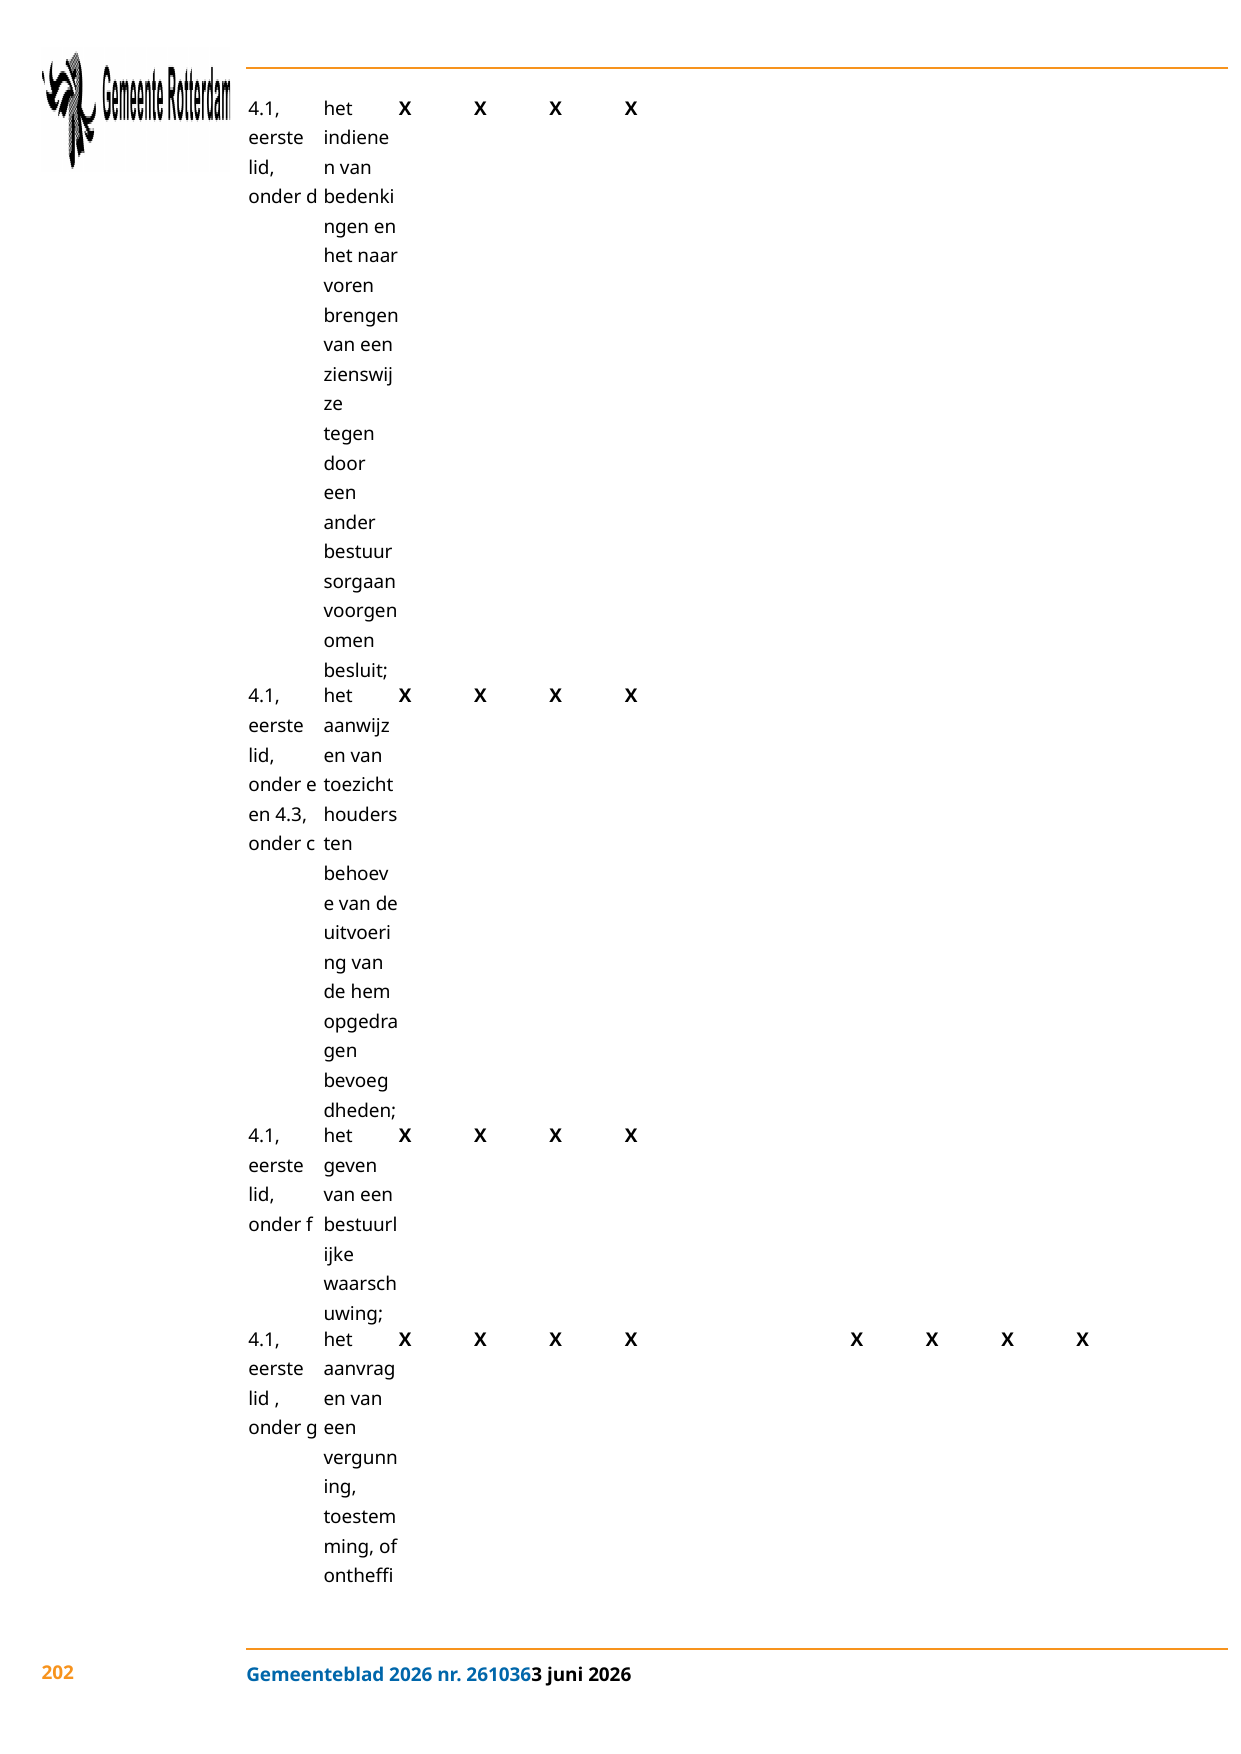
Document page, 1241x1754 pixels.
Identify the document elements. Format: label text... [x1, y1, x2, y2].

table_cell [1001, 683, 1076, 1122]
table_cell [850, 1123, 926, 1326]
table_cell het geven van een bestuurlijke waarschuwing; [323, 1123, 398, 1326]
table_cell 4.1, eerste lid , onder g [248, 1326, 323, 1588]
table_cell X [549, 1326, 624, 1588]
table_cell [775, 683, 850, 1122]
table_cell [926, 95, 1001, 683]
table_cell X [549, 1123, 624, 1326]
table_cell [700, 683, 775, 1122]
table_cell X [1076, 1326, 1152, 1588]
table_cell 4.1, eerste lid, onder d [248, 95, 323, 683]
table_cell X [625, 1326, 700, 1588]
table_cell X [1001, 1326, 1076, 1588]
table_cell [1001, 95, 1076, 683]
table_cell X [399, 683, 474, 1122]
table_cell het indienen van bedenkingen en het naar voren brengen van een zienswijze tegen door een ander bestuursorgaan voorgenomen besluit; [323, 95, 398, 683]
table_cell X [399, 1123, 474, 1326]
table_cell [926, 1123, 1001, 1326]
table_cell X [474, 1326, 549, 1588]
table_cell X [625, 1123, 700, 1326]
table_cell het aanwijzen van toezichthouders ten behoeve van de uitvoering van de hem opgedragen bevoegdheden; [323, 683, 398, 1122]
table_cell [775, 1326, 850, 1588]
table_cell X [474, 683, 549, 1122]
table_cell [850, 683, 926, 1122]
table_cell 4.1, eerste lid, onder e en 4.3, onder c [248, 683, 323, 1122]
table_cell X [474, 1123, 549, 1326]
table_cell 4.1, eerste lid, onder f [248, 1123, 323, 1326]
table_cell [775, 1123, 850, 1326]
picture [41, 47, 231, 172]
table_cell [1076, 95, 1152, 683]
table_cell het aanvragen van een vergunning, toestemming, of ontheffi [323, 1326, 398, 1588]
table_cell [700, 1326, 775, 1588]
table_cell X [399, 95, 474, 683]
table_cell X [926, 1326, 1001, 1588]
table_cell X [850, 1326, 926, 1588]
table_cell [1076, 683, 1152, 1122]
table_cell [700, 1123, 775, 1326]
table_cell [926, 683, 1001, 1122]
table_cell [775, 95, 850, 683]
table_cell [1076, 1123, 1152, 1326]
table_cell [700, 95, 775, 683]
table_cell X [625, 683, 700, 1122]
table_cell X [549, 683, 624, 1122]
table_cell X [549, 95, 624, 683]
table_cell [850, 95, 926, 683]
table_cell [1001, 1123, 1076, 1326]
table_cell X [474, 95, 549, 683]
table_cell X [625, 95, 700, 683]
table_cell X [399, 1326, 474, 1588]
